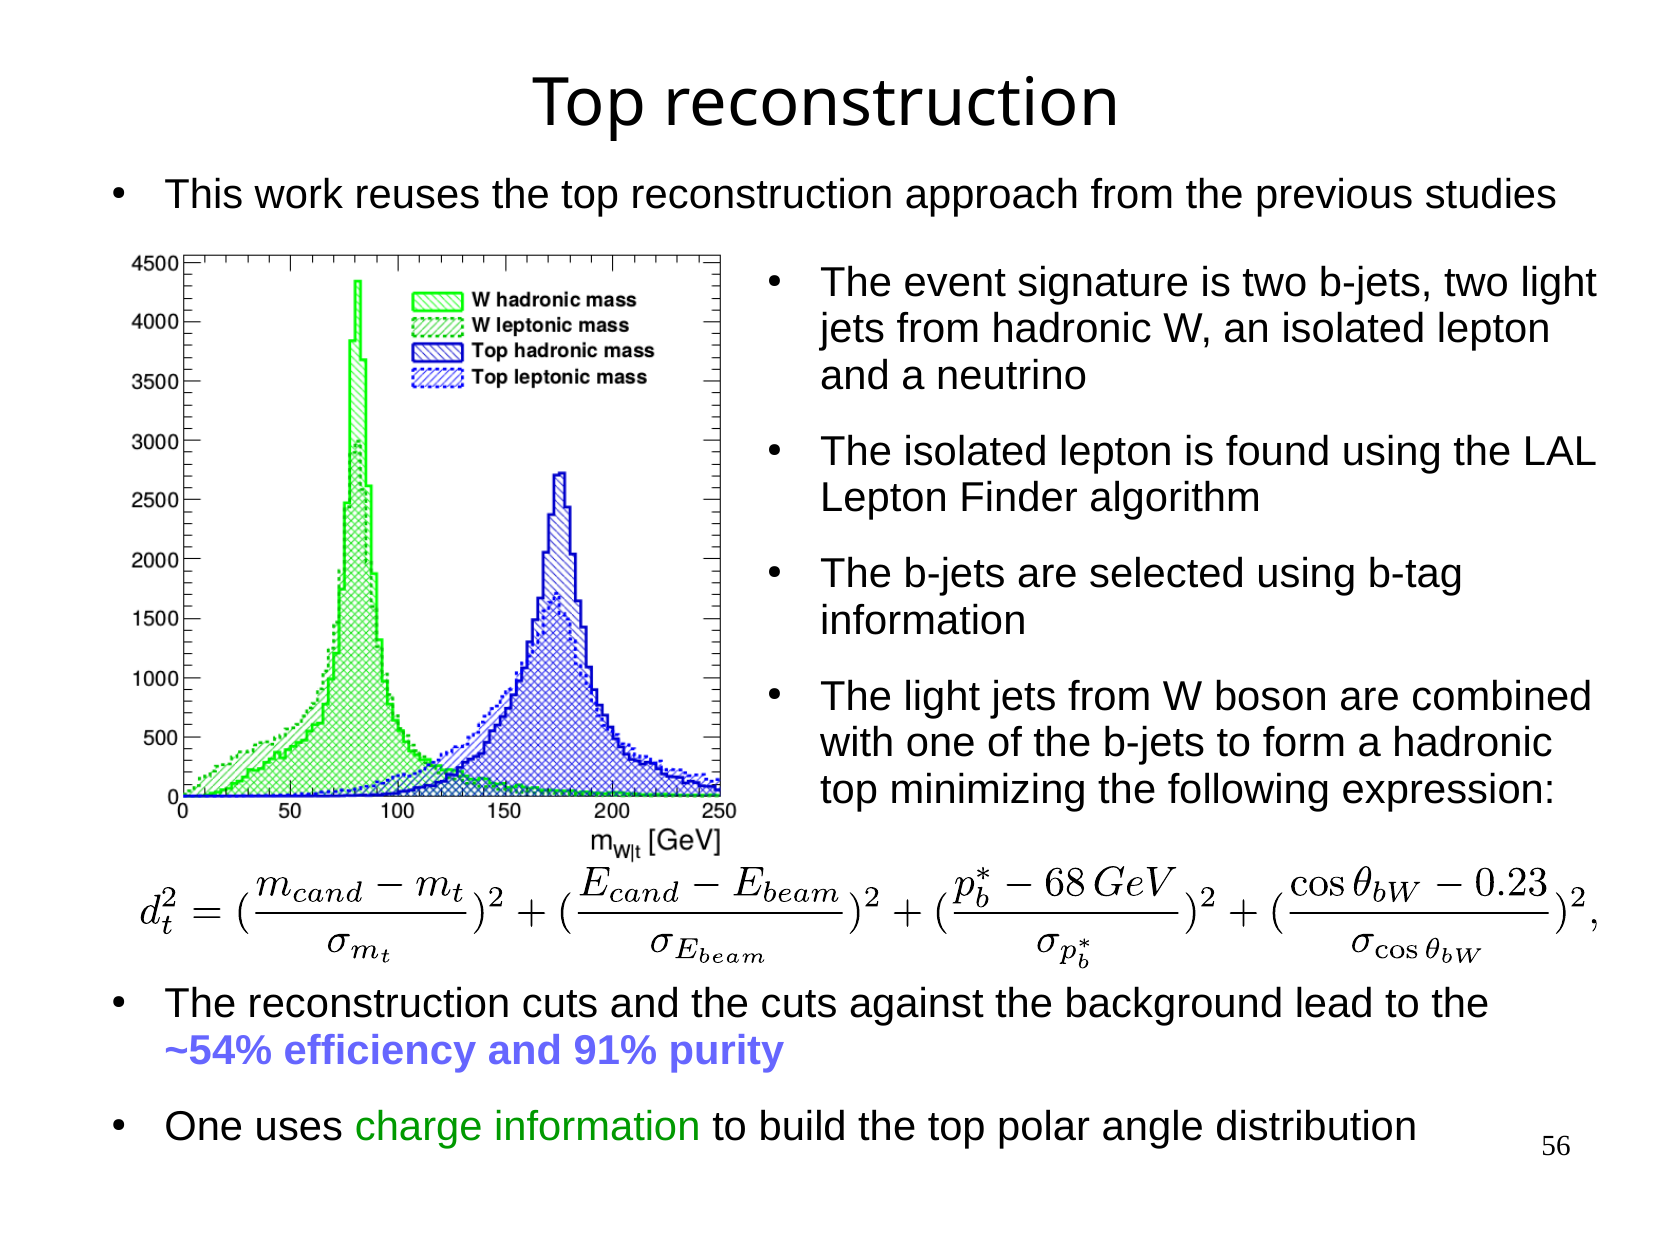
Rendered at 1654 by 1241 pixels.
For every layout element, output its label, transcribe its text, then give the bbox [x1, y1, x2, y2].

list This work reuses the top reconstruction approach from the previous studies [93, 171, 1605, 319]
list The reconstruction cuts and the cuts against the background lead to the ~54% efficiency and 91% purity One uses charge information to build the top polar angle distribution [93, 980, 1605, 1204]
list The event signature is two b-jets, two light jets from hadronic W, an isolated lepton and a neutrino The isolated lepton is found using the LAL Lepton Finder algorithm The b-jets are selected using b-tag information The light jets from W boson are combined with one of the b-jets to form a hadronic top minimizing the following expression: [749, 258, 1609, 844]
picture [127, 236, 750, 866]
title Top reconstruction [82, 49, 1571, 151]
text_box [139, 866, 1600, 969]
